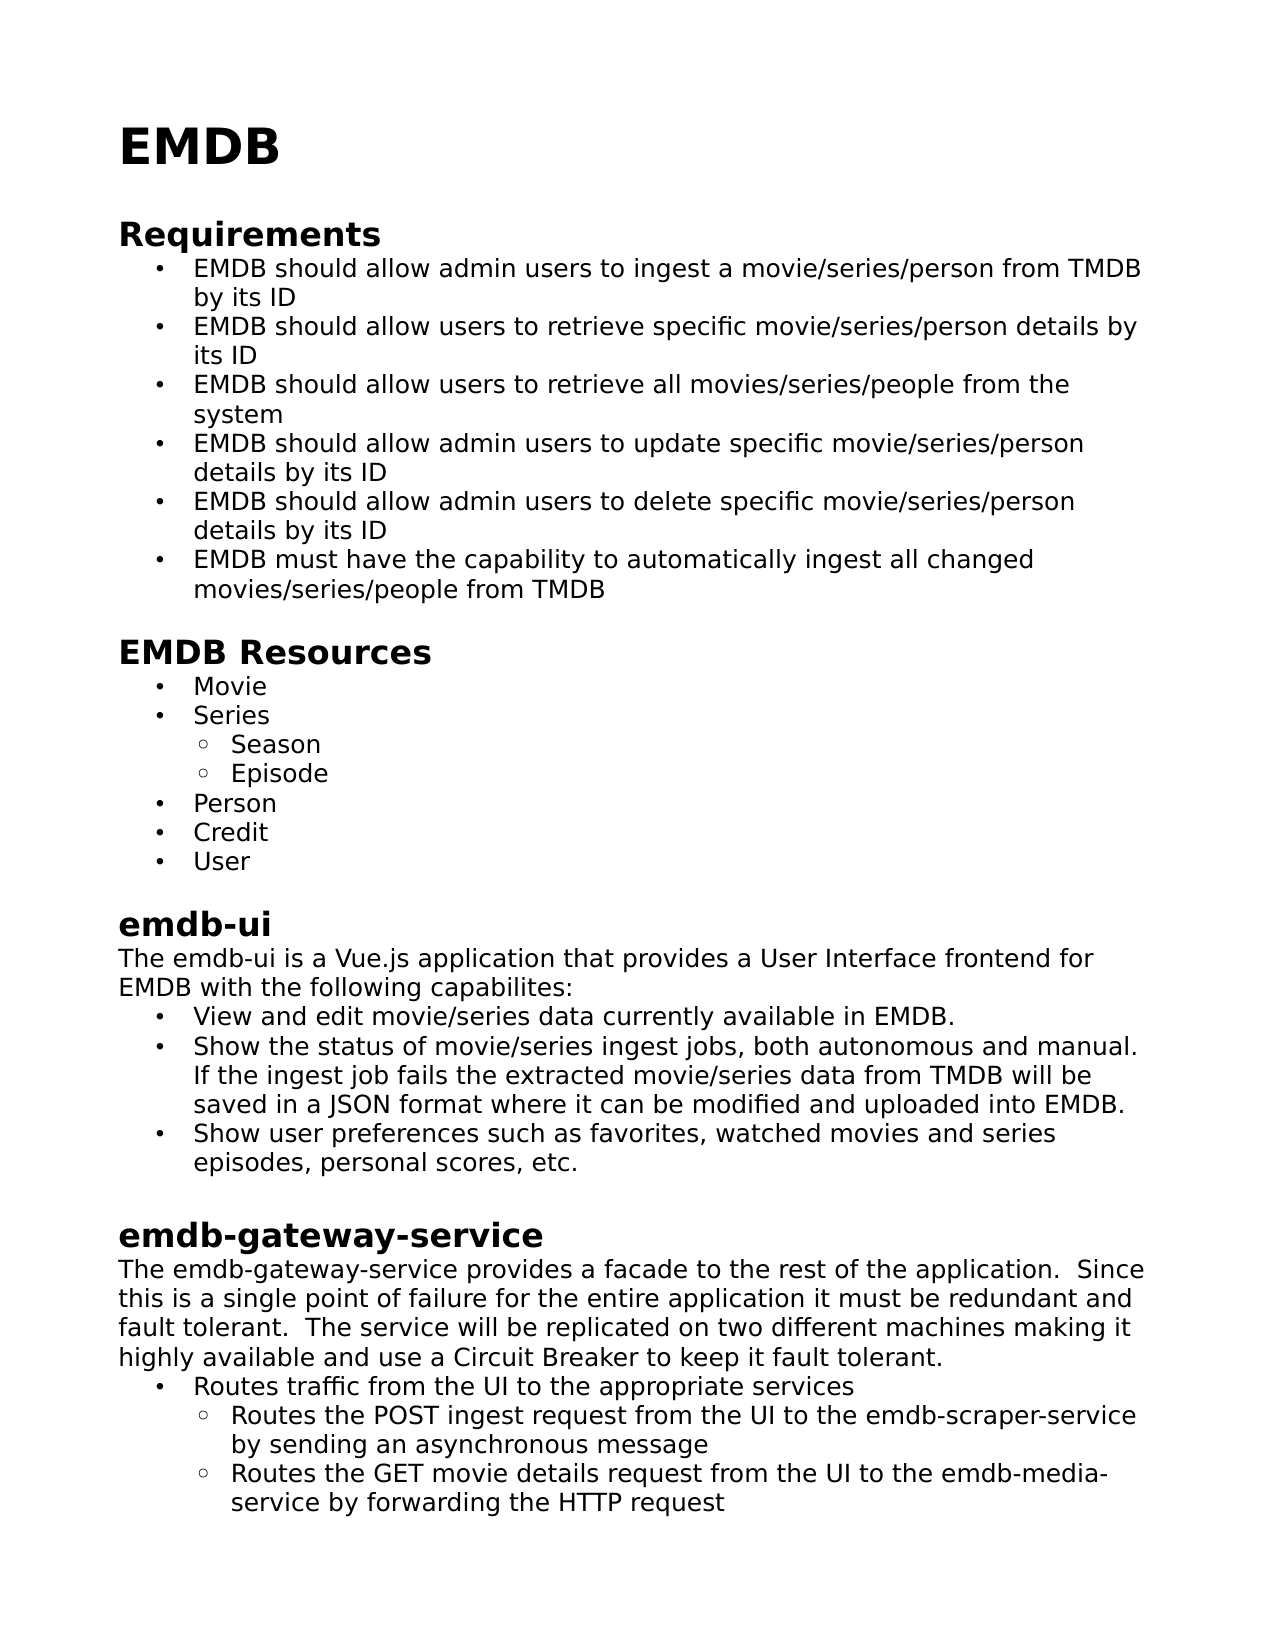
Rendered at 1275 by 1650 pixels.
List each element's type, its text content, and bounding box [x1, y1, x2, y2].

list EMDB should allow admin users to ingest a movie/series/person from TMDB by its ID [156, 254, 1157, 312]
list Routes traffic from the UI to the appropriate services [156, 1372, 1157, 1401]
text The emdb-gateway-service provides a facade to the rest of the application. Since this is a single point of failure for the entire application it must be redundant and fault tolerant. The service will be replicated on two different machines making it highly available and use a Circuit Breaker to keep it fault tolerant. [118, 1255, 1157, 1372]
list Season [193, 730, 1157, 759]
text Requirements [118, 215, 1157, 254]
list User [156, 847, 1157, 876]
list Episode [193, 759, 1157, 789]
list EMDB should allow users to retrieve specific movie/series/person details by its ID [156, 312, 1157, 371]
list Credit [156, 818, 1157, 847]
list EMDB should allow admin users to update specific movie/series/person details by its ID [156, 429, 1157, 487]
list Person [156, 789, 1157, 818]
text EMDB [118, 118, 1157, 176]
list EMDB should allow admin users to delete specific movie/series/person details by its ID [156, 487, 1157, 546]
list Show user preferences such as favorites, watched movies and series episodes, personal scores, etc. [156, 1119, 1157, 1178]
list Routes the GET movie details request from the UI to the emdb-media-service by forwarding the HTTP request [193, 1459, 1157, 1518]
list Movie [156, 672, 1157, 701]
list Series [156, 701, 1157, 730]
list EMDB must have the capability to automatically ingest all changed movies/series/people from TMDB [156, 546, 1157, 604]
list Show the status of movie/series ingest jobs, both autonomous and manual. If the ingest job fails the extracted movie/series data from TMDB will be saved in a JSON format where it can be modified and uploaded into EMDB. [156, 1032, 1157, 1119]
text The emdb-ui is a Vue.js application that provides a User Interface frontend for EMDB with the following capabilites: [118, 944, 1157, 1003]
text EMDB Resources [118, 633, 1157, 672]
text emdb-ui [118, 905, 1157, 944]
list EMDB should allow users to retrieve all movies/series/people from the system [156, 371, 1157, 429]
list Routes the POST ingest request from the UI to the emdb-scraper-service by sending an asynchronous message [193, 1401, 1157, 1459]
text emdb-gateway-service [118, 1216, 1157, 1255]
list View and edit movie/series data currently available in EMDB. [156, 1003, 1157, 1032]
